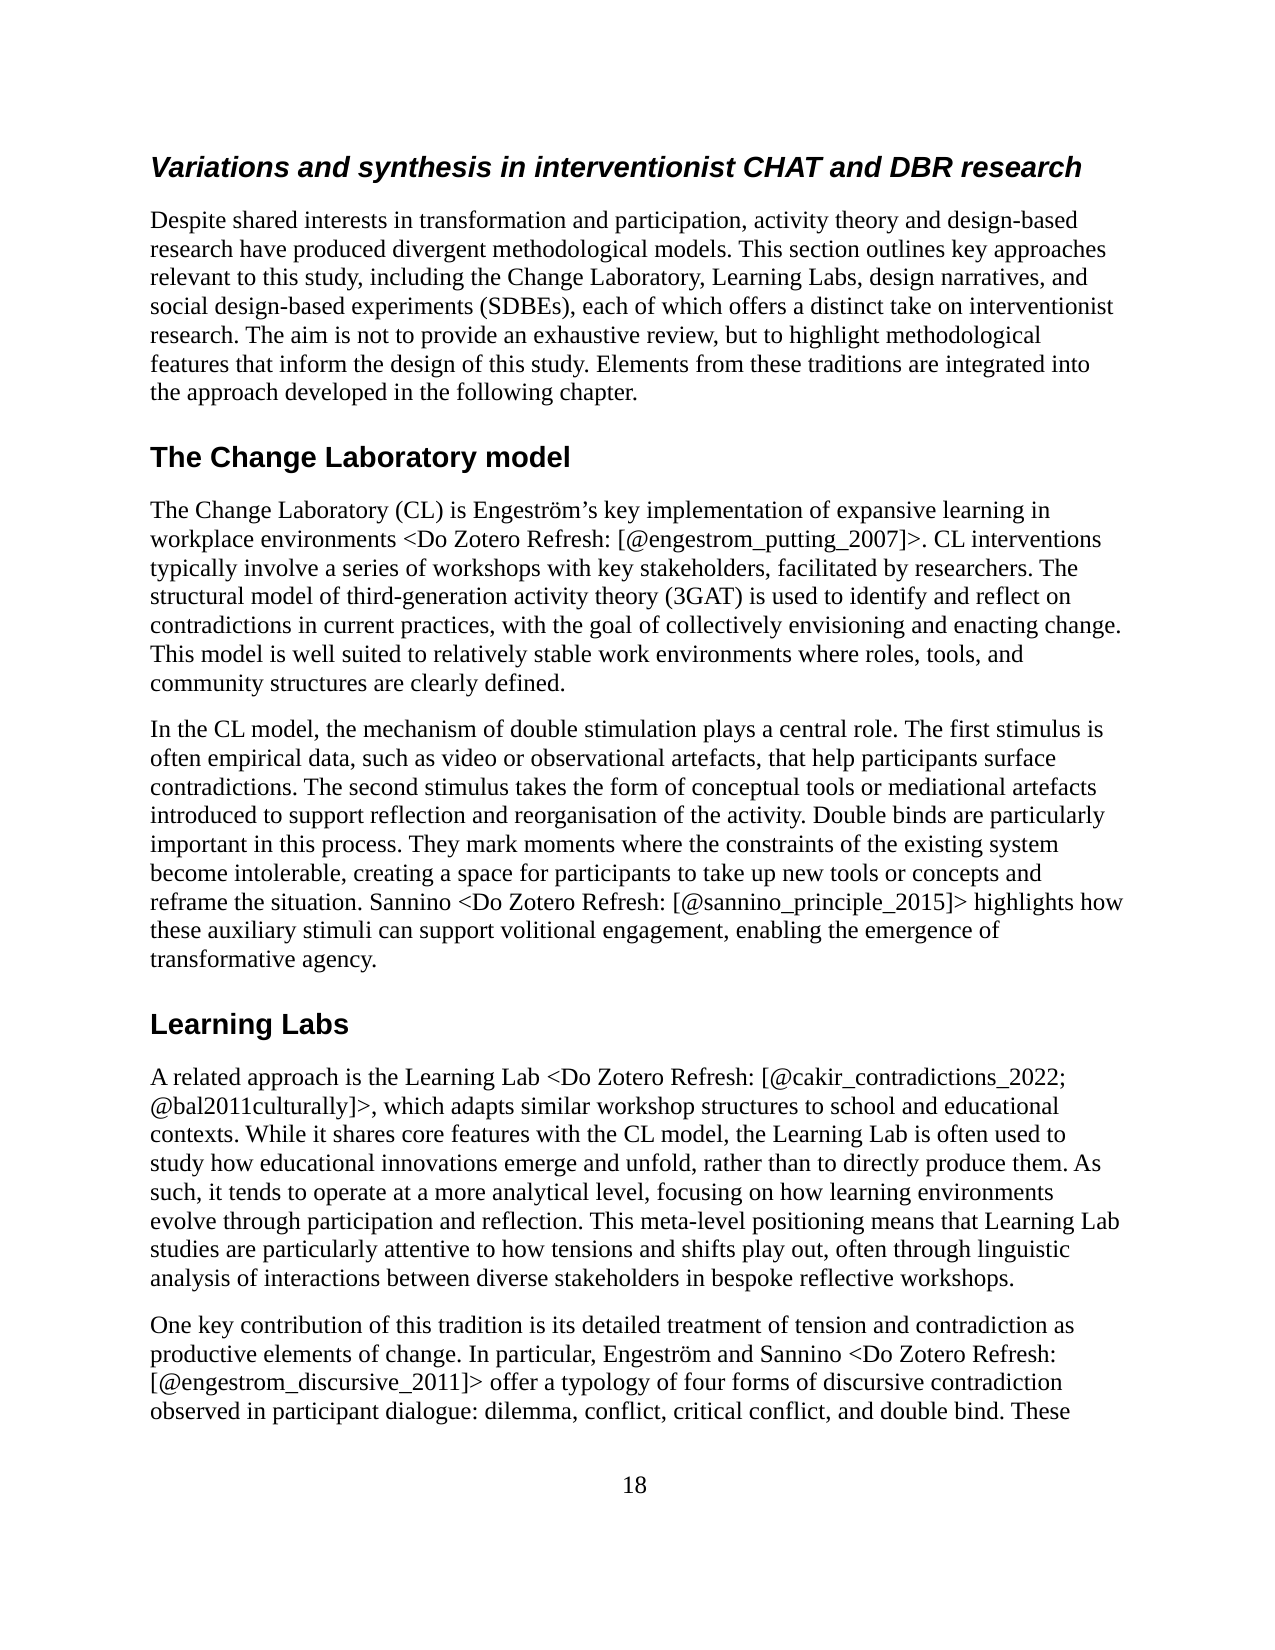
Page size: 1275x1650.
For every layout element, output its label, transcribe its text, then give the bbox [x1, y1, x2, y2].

subtitle Variations and synthesis in interventionist CHAT and DBR research [150, 150, 1125, 183]
subtitle Learning Labs [150, 1007, 1125, 1041]
text The Change Laboratory (CL) is Engeström’s key implementation of expansive learning in workplace environments <Do Zotero Refresh: [@engestrom_putting_2007]>. CL interventions typically involve a series of workshops with key stakeholders, facilitated by researchers. The structural model of third-generation activity theory (3GAT) is used to identify and reflect on contradictions in current practices, with the goal of collectively envisioning and enacting change. This model is well suited to relatively stable work environments where roles, tools, and community structures are clearly defined. [150, 495, 1125, 696]
subtitle The Change Laboratory model [150, 440, 1125, 474]
text One key contribution of this tradition is its detailed treatment of tension and contradiction as productive elements of change. In particular, Engeström and Sannino <Do Zotero Refresh: [@engestrom_discursive_2011]> offer a typology of four forms of discursive contradiction observed in participant dialogue: dilemma, conflict, critical conflict, and double bind. These [150, 1310, 1125, 1425]
text Despite shared interests in transformation and participation, activity theory and design-based research have produced divergent methodological models. This section outlines key approaches relevant to this study, including the Change Laboratory, Learning Labs, design narratives, and social design-based experiments (SDBEs), each of which offers a distinct take on interventionist research. The aim is not to provide an exhaustive review, but to highlight methodological features that inform the design of this study. Elements from these traditions are integrated into the approach developed in the following chapter. [150, 205, 1125, 406]
text A related approach is the Learning Lab <Do Zotero Refresh: [@cakir_contradictions_2022; @bal2011culturally]>, which adapts similar workshop structures to school and educational contexts. While it shares core features with the CL model, the Learning Lab is often used to study how educational innovations emerge and unfold, rather than to directly produce them. As such, it tends to operate at a more analytical level, focusing on how learning environments evolve through participation and reflection. This meta-level positioning means that Learning Lab studies are particularly attentive to how tensions and shifts play out, often through linguistic analysis of interactions between diverse stakeholders in bespoke reflective workshops. [150, 1062, 1125, 1292]
text In the CL model, the mechanism of double stimulation plays a central role. The first stimulus is often empirical data, such as video or observational artefacts, that help participants surface contradictions. The second stimulus takes the form of conceptual tools or mediational artefacts introduced to support reflection and reorganisation of the activity. Double binds are particularly important in this process. They mark moments where the constraints of the existing system become intolerable, creating a space for participants to take up new tools or concepts and reframe the situation. Sannino <Do Zotero Refresh: [@sannino_principle_2015]> highlights how these auxiliary stimuli can support volitional engagement, enabling the emergence of transformative agency. [150, 714, 1125, 973]
